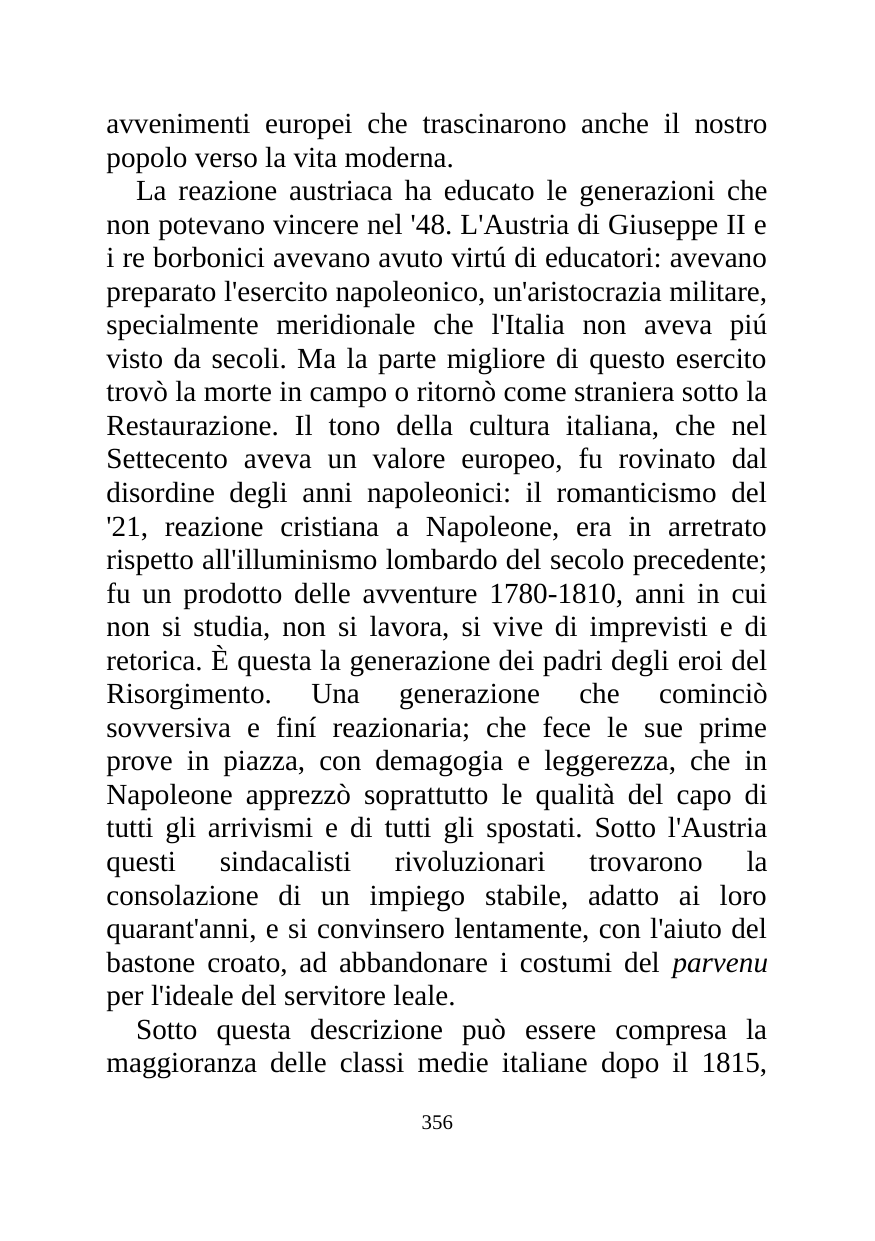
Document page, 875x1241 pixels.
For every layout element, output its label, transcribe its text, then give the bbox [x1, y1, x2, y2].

text La reazione austriaca ha educato le generazioni che non potevano vincere nel '48. L'Austria di Giuseppe II e i re borbonici avevano avuto virtú di educatori: avevano preparato l'esercito napoleonico, un'aristocrazia militare, specialmente meridionale che l'Italia non aveva piú visto da secoli. Ma la parte migliore di questo esercito trovò la morte in campo o ritornò come straniera sotto la Restaurazione. Il tono della cultura italiana, che nel Settecento aveva un valore europeo, fu rovinato dal disordine degli anni napoleonici: il romanticismo del '21, reazione cristiana a Napoleone, era in arretrato rispetto all'illuminismo lombardo del secolo precedente; fu un prodotto delle avventure 1780-1810, anni in cui non si studia, non si lavora, si vive di imprevisti e di retorica. È questa la generazione dei padri degli eroi del Risorgimento. Una generazione che cominciò sovversiva e finí reazionaria; che fece le sue prime prove in piazza, con demagogia e leggerezza, che in Napoleone apprezzò soprattutto le qualità del capo di tutti gli arrivismi e di tutti gli spostati. Sotto l'Austria questi sindacalisti rivoluzionari trovarono la consolazione di un impiego stabile, adatto ai loro quarant'anni, e si convinsero lentamente, con l'aiuto del bastone croato, ad abbandonare i costumi del parvenu per l'ideale del servitore leale. [106, 173, 768, 1012]
text Sotto questa descrizione può essere compresa la maggioranza delle classi medie italiane dopo il 1815, [106, 1012, 768, 1079]
text avvenimenti europei che trascinarono anche il nostro popolo verso la vita moderna. [106, 106, 768, 173]
